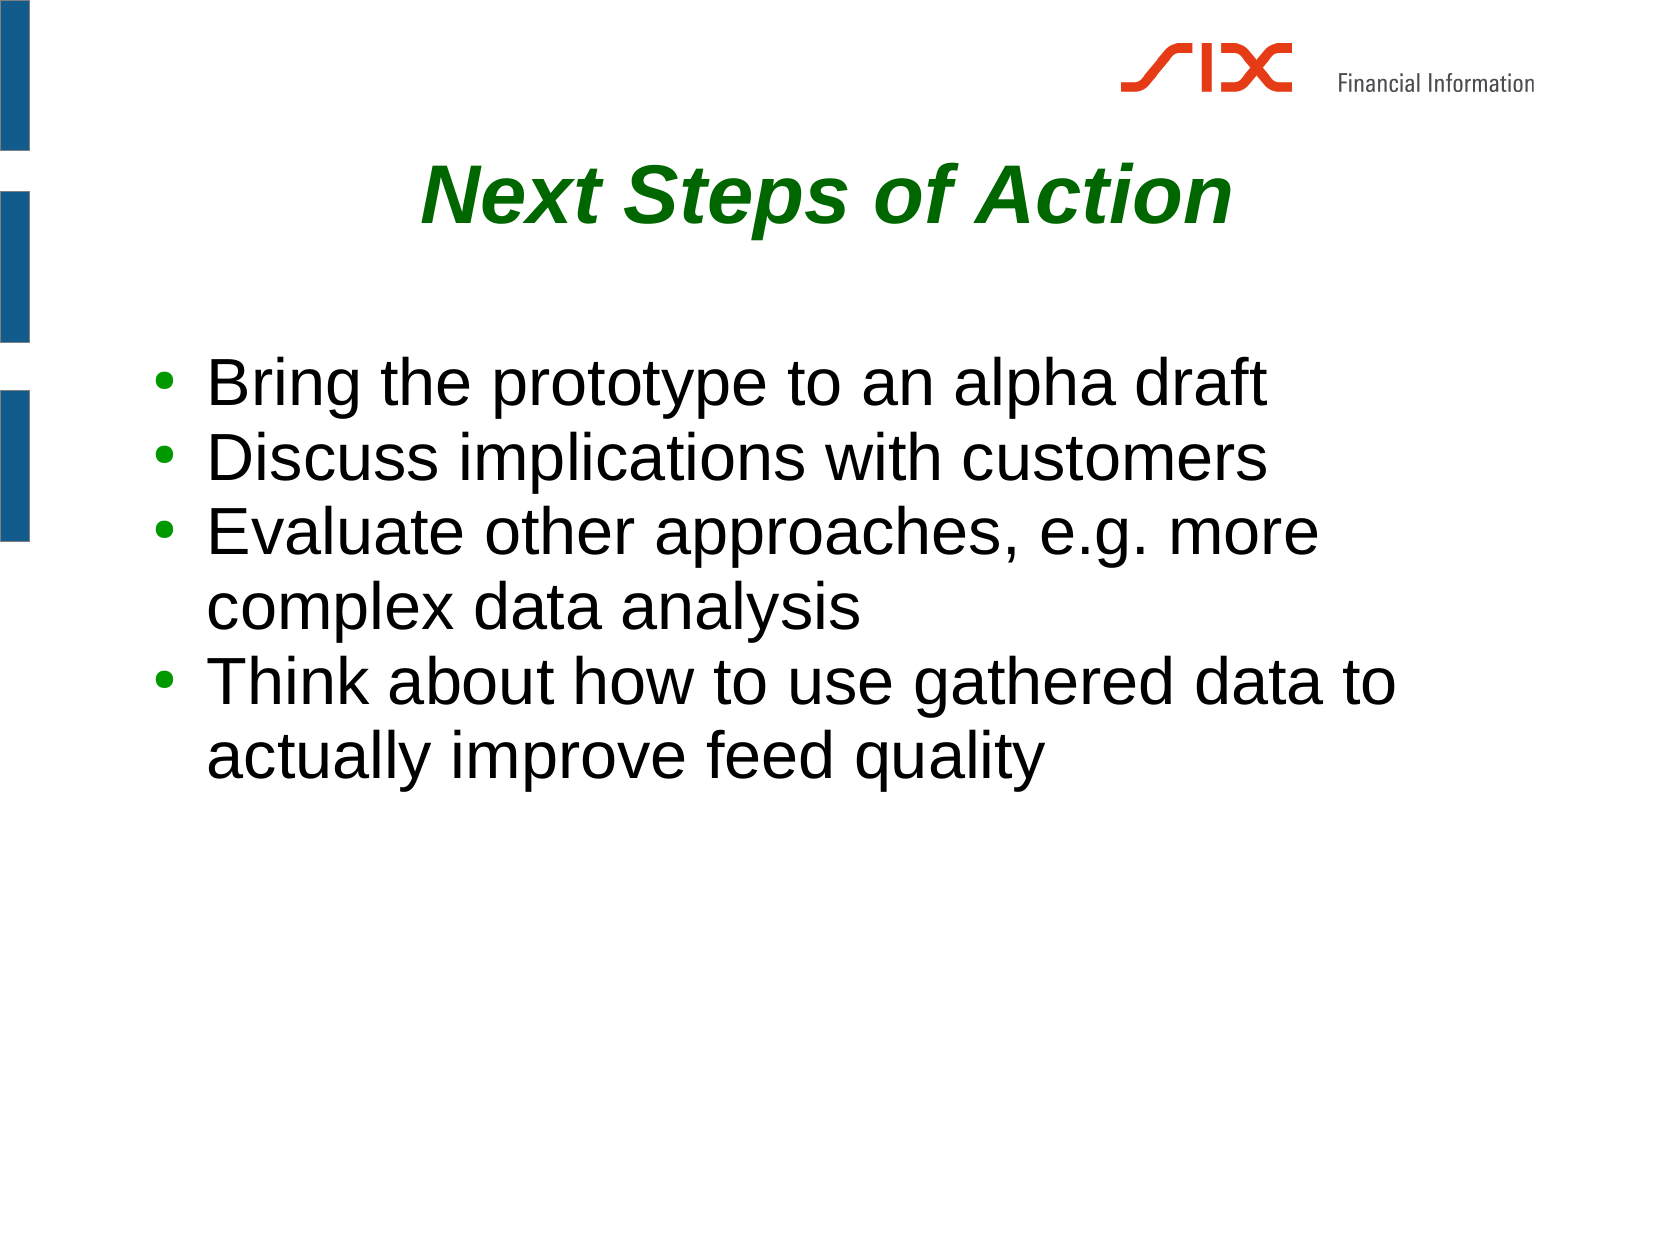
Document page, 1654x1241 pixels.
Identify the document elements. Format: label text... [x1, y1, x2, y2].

title Next Steps of Action [121, 91, 1534, 299]
picture [1121, 43, 1534, 91]
list Bring the prototype to an alpha draft Discuss implications with customers Evaluate other approaches, e.g. more complex data analysis Think about how to use gathered data to actually improve feed quality [152, 344, 1534, 1127]
